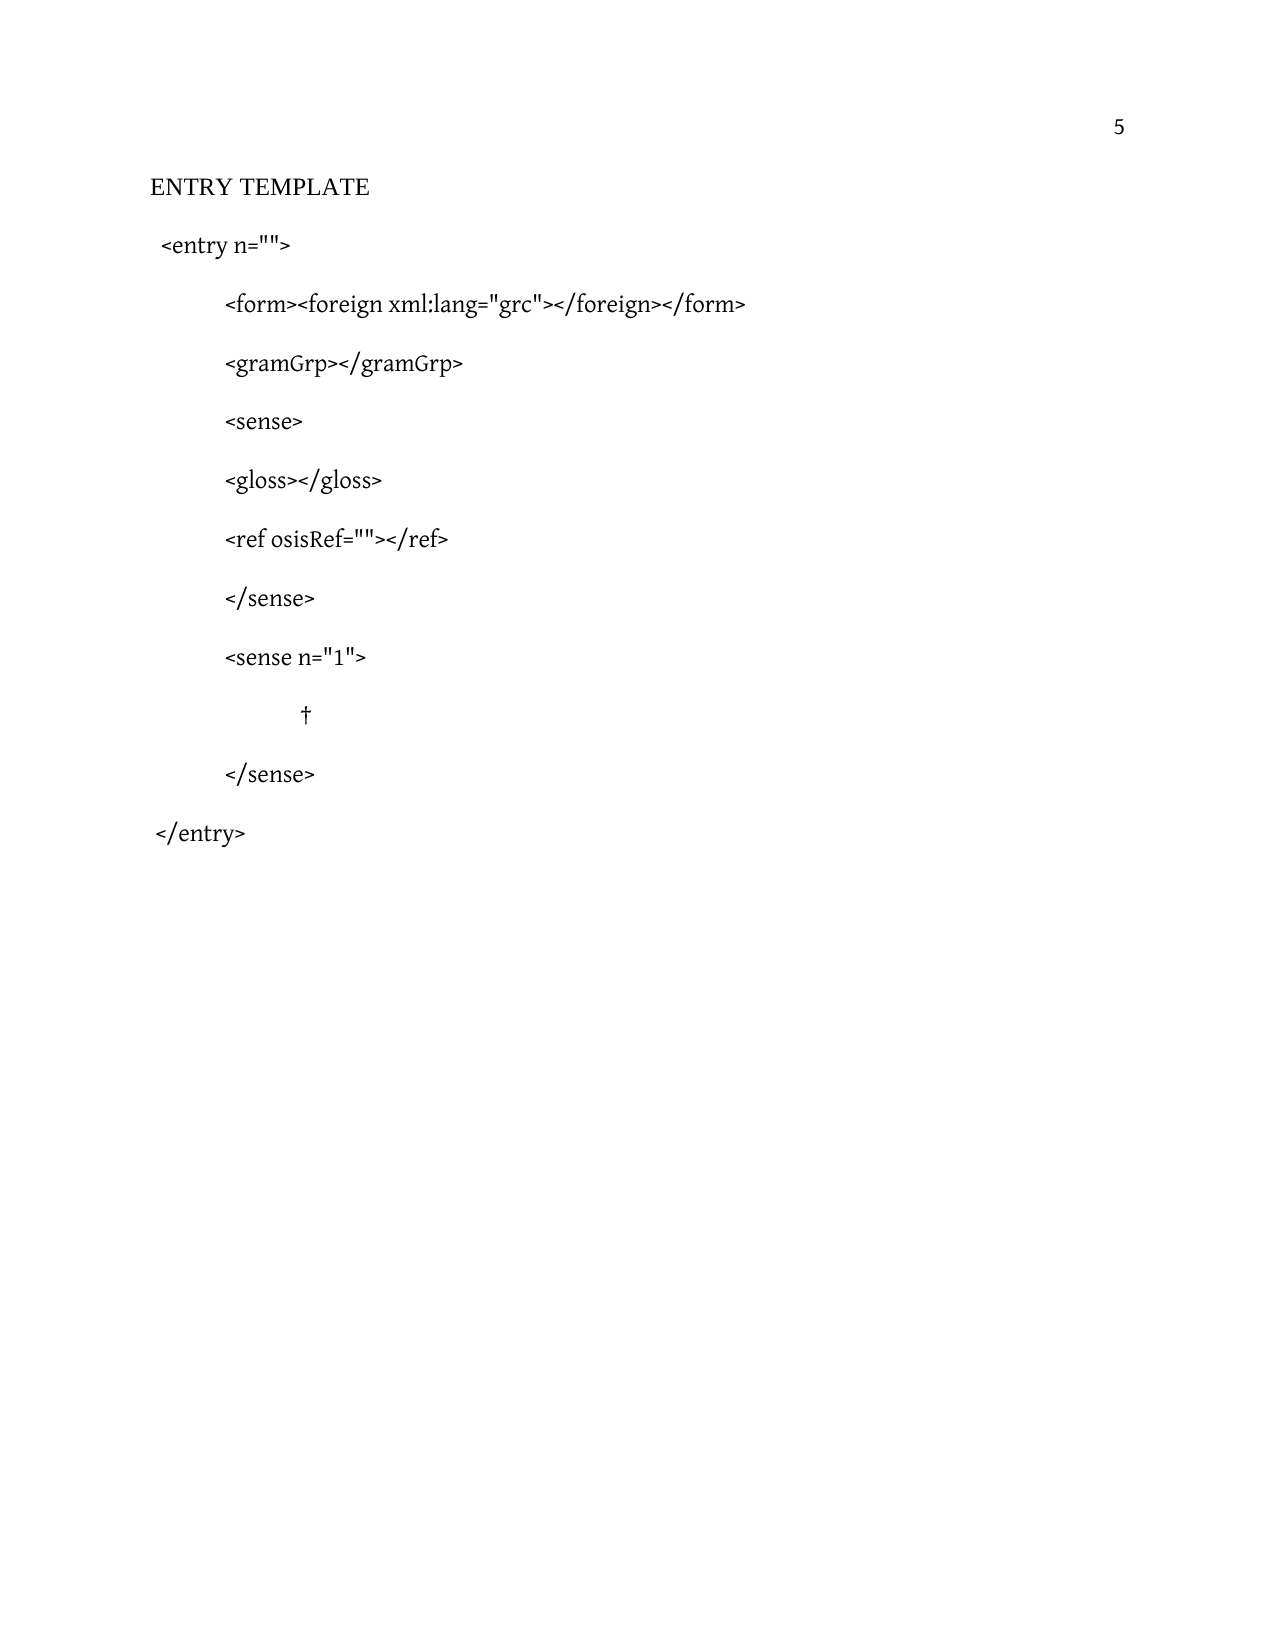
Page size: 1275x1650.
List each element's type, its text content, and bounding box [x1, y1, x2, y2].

text <gloss></gloss> [150, 467, 1125, 496]
text </entry> [150, 820, 1125, 849]
text <ref osisRef=""></ref> [150, 526, 1125, 554]
text </sense> [150, 584, 1125, 613]
subtitle ENTRY TEMPLATE [150, 172, 1125, 201]
text <sense n="1"> [150, 643, 1125, 672]
text <gramGrp></gramGrp> [150, 349, 1125, 378]
text <sense> [150, 408, 1125, 437]
text <entry n=""> [150, 231, 1125, 260]
text <form><foreign xml:lang="grc"></foreign></form> [150, 290, 1125, 319]
text </sense> [150, 761, 1125, 790]
text † [150, 702, 1125, 731]
